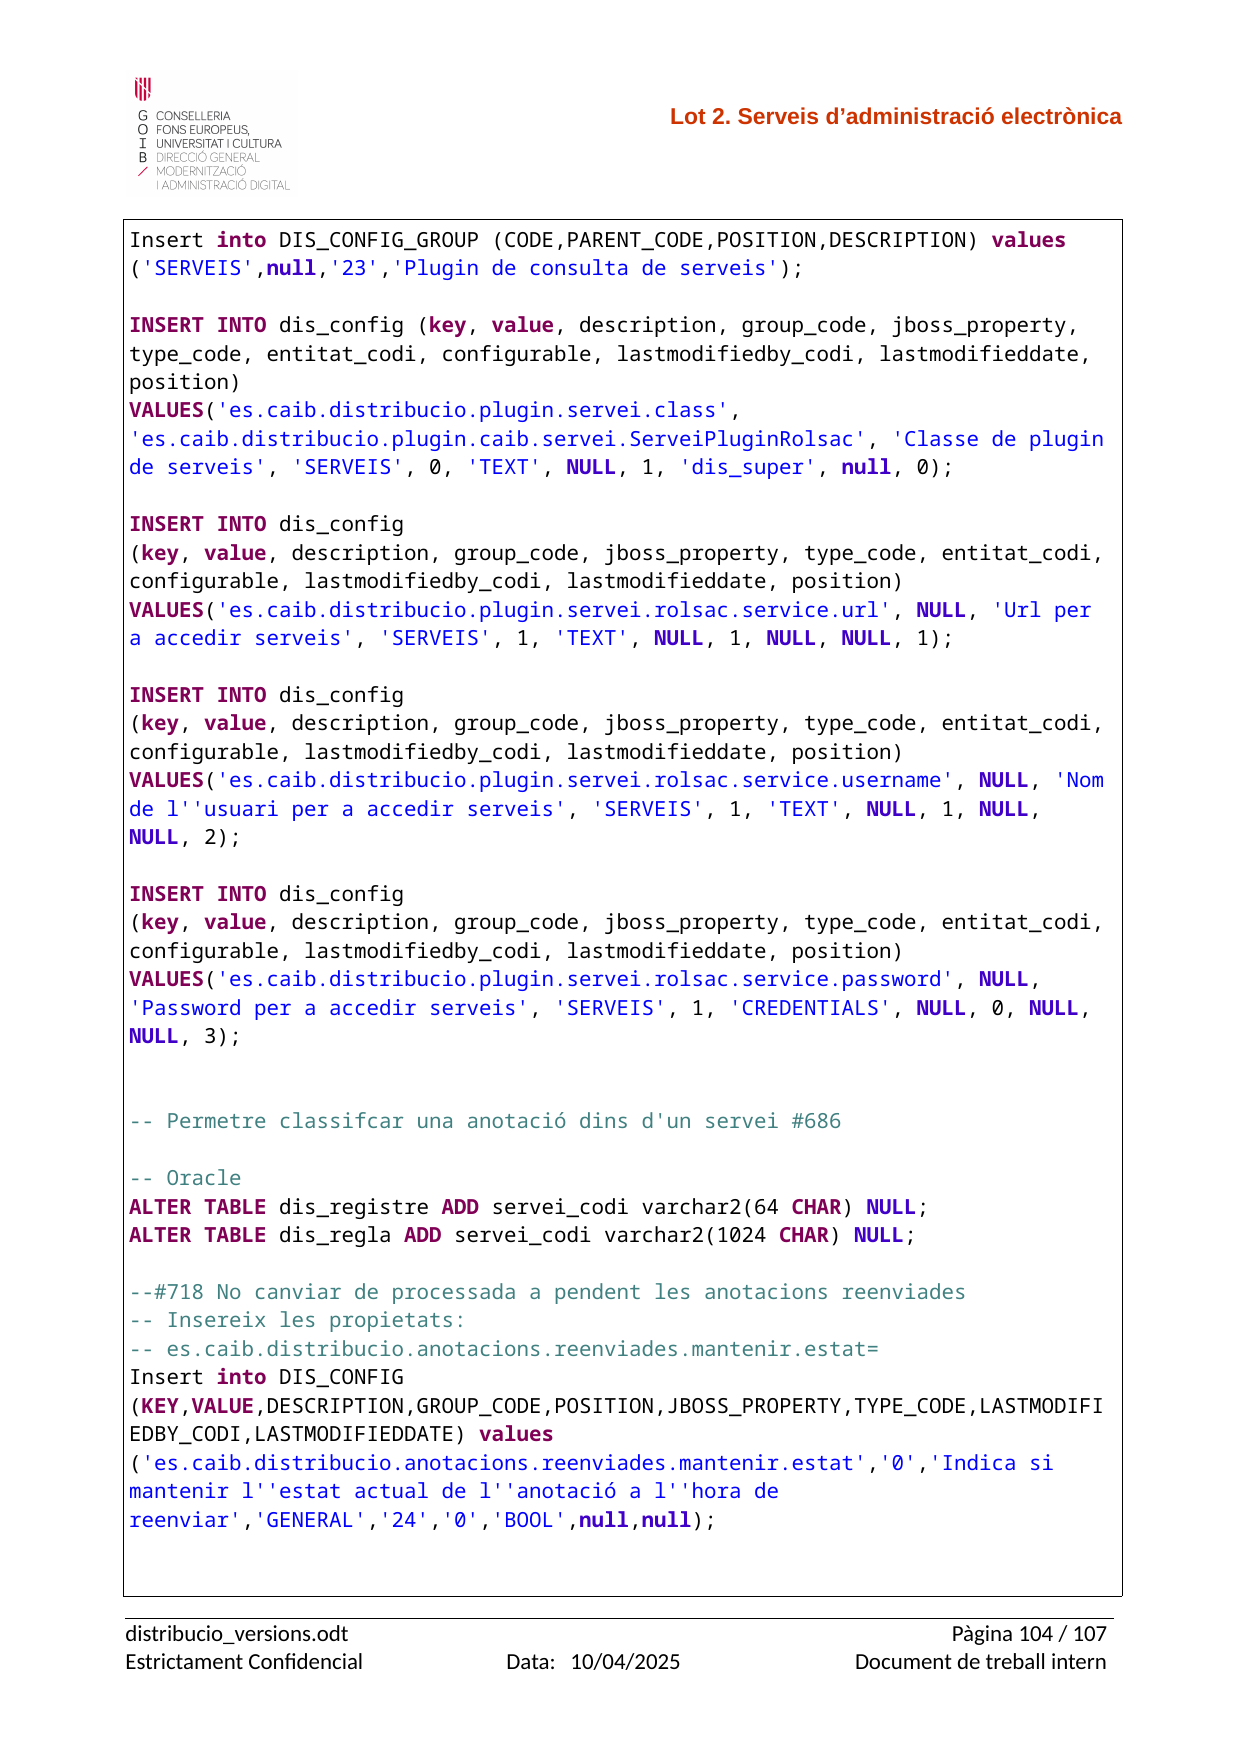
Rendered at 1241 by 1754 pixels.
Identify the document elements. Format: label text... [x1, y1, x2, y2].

table_header Insert into DIS_CONFIG_GROUP (CODE,PARENT_CODE,POSITION,DESCRIPTION) values ('SERVEIS',null,'23','Plugin de consulta de serveis'); INSERT INTO dis_config (key, value, description, group_code, jboss_property, type_code, entitat_codi, configurable, lastmodifiedby_codi, lastmodifieddate, position) VALUES('es.caib.distribucio.plugin.servei.class', 'es.caib.distribucio.plugin.caib.servei.ServeiPluginRolsac', 'Classe de plugin de serveis', 'SERVEIS', 0, 'TEXT', NULL, 1, 'dis_super', null, 0); INSERT INTO dis_config (key, value, description, group_code, jboss_property, type_code, entitat_codi, configurable, lastmodifiedby_codi, lastmodifieddate, position) VALUES('es.caib.distribucio.plugin.servei.rolsac.service.url', NULL, 'Url per a accedir serveis', 'SERVEIS', 1, 'TEXT', NULL, 1, NULL, NULL, 1); INSERT INTO dis_config (key, value, description, group_code, jboss_property, type_code, entitat_codi, configurable, lastmodifiedby_codi, lastmodifieddate, position) VALUES('es.caib.distribucio.plugin.servei.rolsac.service.username', NULL, 'Nom de l''usuari per a accedir serveis', 'SERVEIS', 1, 'TEXT', NULL, 1, NULL, NULL, 2); INSERT INTO dis_config (key, value, description, group_code, jboss_property, type_code, entitat_codi, configurable, lastmodifiedby_codi, lastmodifieddate, position) VALUES('es.caib.distribucio.plugin.servei.rolsac.service.password', NULL, 'Password per a accedir serveis', 'SERVEIS', 1, 'CREDENTIALS', NULL, 0, NULL, NULL, 3); -- Permetre classifcar una anotació dins d'un servei #686 -- Oracle ALTER TABLE dis_registre ADD servei_codi varchar2(64 CHAR) NULL; ALTER TABLE dis_regla ADD servei_codi varchar2(1024 CHAR) NULL; --#718 No canviar de processada a pendent les anotacions reenviades -- Insereix les propietats: -- es.caib.distribucio.anotacions.reenviades.mantenir.estat= Insert into DIS_CONFIG (KEY,VALUE,DESCRIPTION,GROUP_CODE,POSITION,JBOSS_PROPERTY,TYPE_CODE,LASTMODIFIEDBY_CODI,LASTMODIFIEDDATE) values ('es.caib.distribucio.anotacions.reenviades.mantenir.estat','0','Indica si mantenir l''estat actual de l''anotació a l''hora de reenviar','GENERAL','24','0','BOOL',null,null); [124, 220, 1122, 1596]
picture [126, 70, 299, 197]
